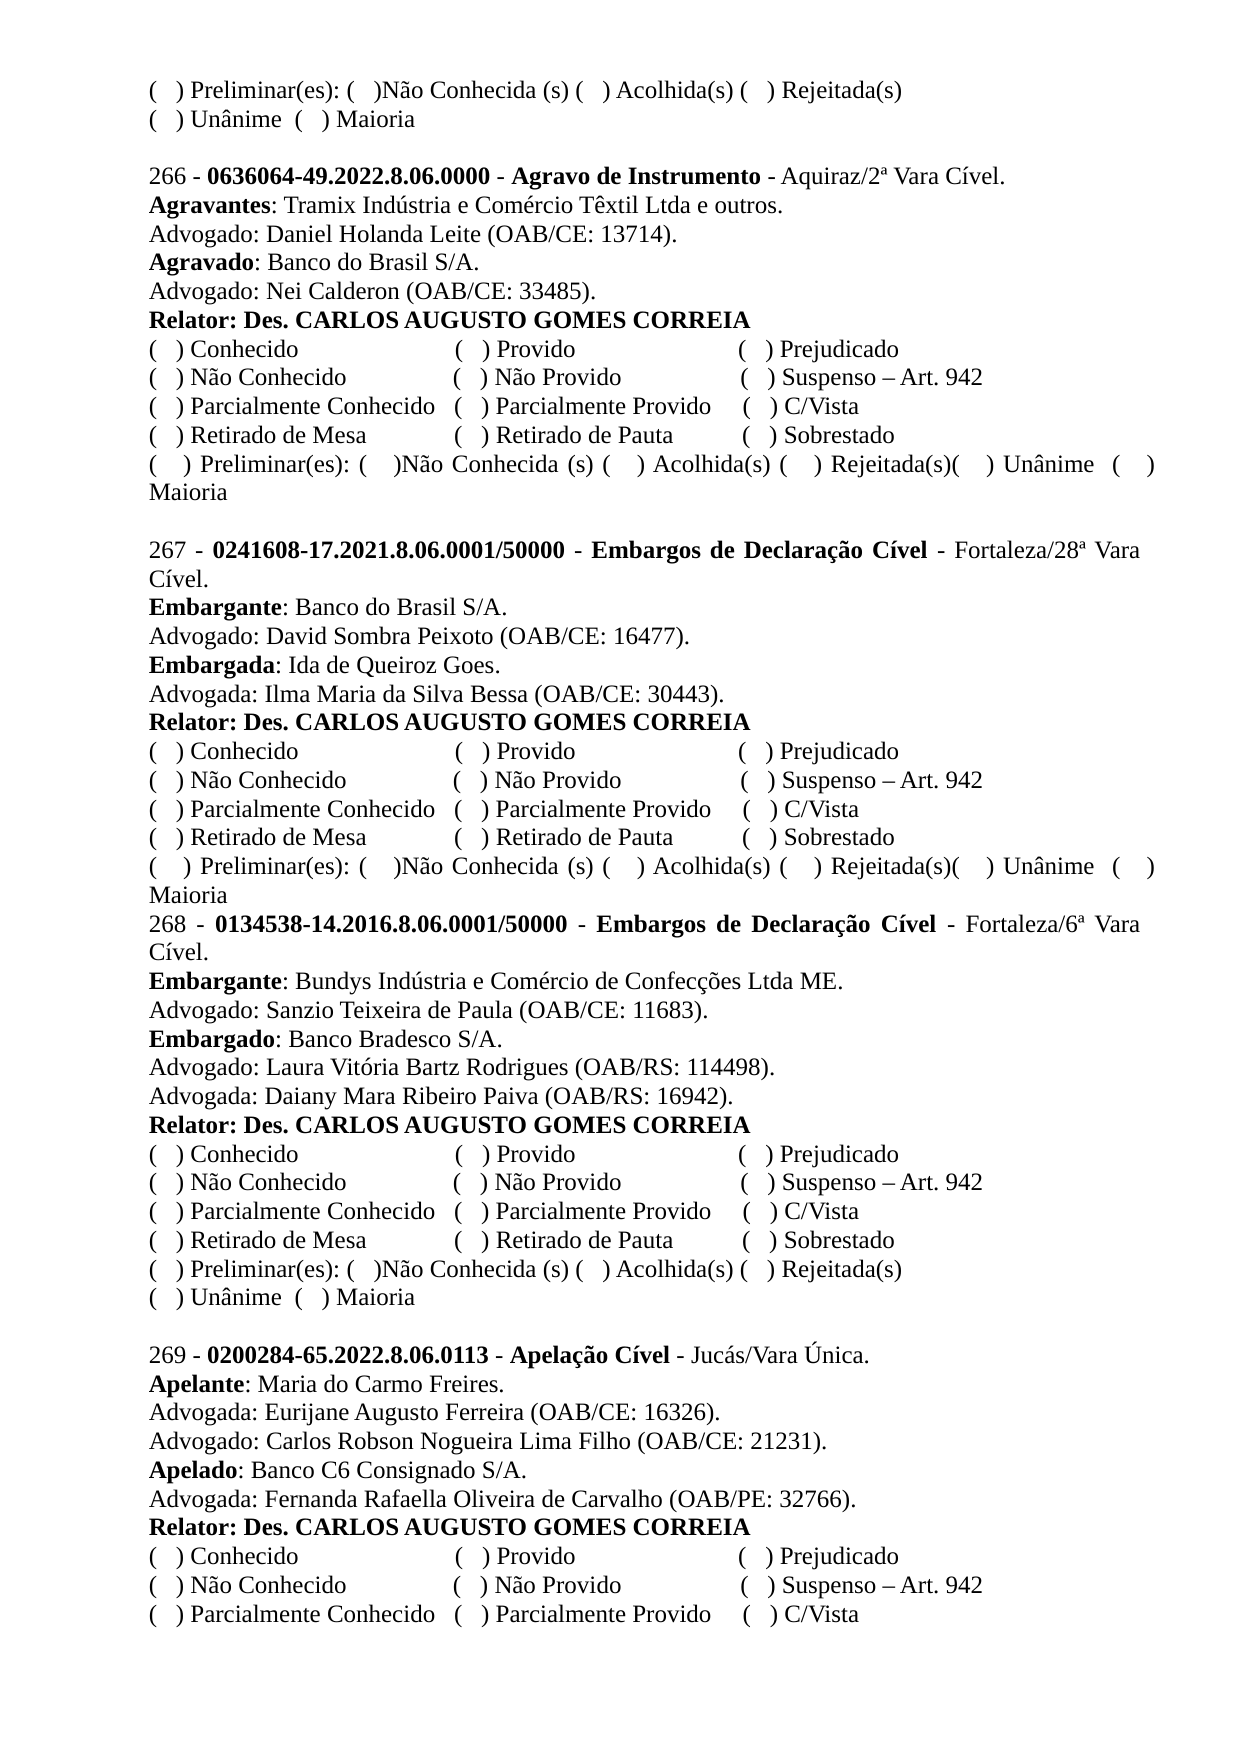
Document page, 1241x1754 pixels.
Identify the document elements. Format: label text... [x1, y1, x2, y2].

text Apelado: Banco C6 Consignado S/A. [148, 1455, 1141, 1484]
text ( ) Não Conhecido ( ) Não Provido ( ) Suspenso – Art. 942 [148, 765, 1158, 794]
text ( ) Parcialmente Conhecido ( ) Parcialmente Provido ( ) C/Vista [148, 1599, 1158, 1627]
text ( ) Preliminar(es): ( )Não Conhecida (s) ( ) Acolhida(s) ( ) Rejeitada(s) [148, 1254, 1158, 1282]
text ( ) Conhecido ( ) Provido ( ) Prejudicado [148, 1139, 1141, 1167]
text Advogado: David Sombra Peixoto (OAB/CE: 16477). [148, 621, 1141, 650]
text ( ) Conhecido ( ) Provido ( ) Prejudicado [148, 1541, 1141, 1570]
text ( ) Retirado de Mesa ( ) Retirado de Pauta ( ) Sobrestado [148, 1225, 1158, 1254]
text Advogado: Carlos Robson Nogueira Lima Filho (OAB/CE: 21231). [148, 1426, 1141, 1455]
text 266 - 0636064-49.2022.8.06.0000 - Agravo de Instrumento - Aquiraz/2ª Vara Cível. [148, 161, 1141, 190]
text ( ) Parcialmente Conhecido ( ) Parcialmente Provido ( ) C/Vista [148, 794, 1158, 822]
text ( ) Conhecido ( ) Provido ( ) Prejudicado [148, 736, 1141, 765]
text Relator: Des. CARLOS AUGUSTO GOMES CORREIA [148, 1512, 1141, 1541]
text Embargante: Banco do Brasil S/A. [148, 592, 1141, 621]
text Advogada: Eurijane Augusto Ferreira (OAB/CE: 16326). [148, 1397, 1141, 1426]
text ( ) Unânime ( ) Maioria [148, 104, 1158, 132]
text ( ) Preliminar(es): ( )Não Conhecida (s) ( ) Acolhida(s) ( ) Rejeitada(s)( ) Unânime ( ) Maioria [148, 851, 1158, 909]
text Advogado: Nei Calderon (OAB/CE: 33485). [148, 276, 1141, 305]
text Advogado: Laura Vitória Bartz Rodrigues (OAB/RS: 114498). [148, 1052, 1141, 1081]
text Relator: Des. CARLOS AUGUSTO GOMES CORREIA [148, 707, 1141, 736]
text 269 - 0200284-65.2022.8.06.0113 - Apelação Cível - Jucás/Vara Única. [148, 1340, 1141, 1369]
text Embargada: Ida de Queiroz Goes. [148, 650, 1141, 679]
text ( ) Parcialmente Conhecido ( ) Parcialmente Provido ( ) C/Vista [148, 391, 1158, 420]
text Advogada: Daiany Mara Ribeiro Paiva (OAB/RS: 16942). [148, 1081, 1141, 1110]
text Apelante: Maria do Carmo Freires. [148, 1369, 1141, 1397]
text ( ) Preliminar(es): ( )Não Conhecida (s) ( ) Acolhida(s) ( ) Rejeitada(s) [148, 75, 1158, 104]
text Advogado: Daniel Holanda Leite (OAB/CE: 13714). [148, 219, 1141, 247]
text ( ) Não Conhecido ( ) Não Provido ( ) Suspenso – Art. 942 [148, 1167, 1158, 1196]
text Embargado: Banco Bradesco S/A. [148, 1024, 1141, 1052]
text ( ) Unânime ( ) Maioria [148, 1282, 1158, 1311]
text ( ) Retirado de Mesa ( ) Retirado de Pauta ( ) Sobrestado [148, 822, 1158, 851]
text ( ) Preliminar(es): ( )Não Conhecida (s) ( ) Acolhida(s) ( ) Rejeitada(s)( ) Unânime ( ) Maioria [148, 449, 1158, 506]
text Advogado: Sanzio Teixeira de Paula (OAB/CE: 11683). [148, 995, 1141, 1024]
text ( ) Não Conhecido ( ) Não Provido ( ) Suspenso – Art. 942 [148, 1570, 1158, 1599]
text Advogada: Ilma Maria da Silva Bessa (OAB/CE: 30443). [148, 679, 1141, 707]
text ( ) Não Conhecido ( ) Não Provido ( ) Suspenso – Art. 942 [148, 362, 1158, 391]
text ( ) Retirado de Mesa ( ) Retirado de Pauta ( ) Sobrestado [148, 420, 1158, 449]
text Relator: Des. CARLOS AUGUSTO GOMES CORREIA [148, 305, 1141, 334]
text Embargante: Bundys Indústria e Comércio de Confecções Ltda ME. [148, 966, 1141, 995]
text 267 - 0241608-17.2021.8.06.0001/50000 - Embargos de Declaração Cível - Fortaleza/28ª Vara Cível. [148, 535, 1141, 592]
text ( ) Parcialmente Conhecido ( ) Parcialmente Provido ( ) C/Vista [148, 1196, 1158, 1225]
text Agravado: Banco do Brasil S/A. [148, 247, 1141, 276]
text Advogada: Fernanda Rafaella Oliveira de Carvalho (OAB/PE: 32766). [148, 1484, 1141, 1512]
text Agravantes: Tramix Indústria e Comércio Têxtil Ltda e outros. [148, 190, 1141, 219]
text ( ) Conhecido ( ) Provido ( ) Prejudicado [148, 334, 1141, 362]
text Relator: Des. CARLOS AUGUSTO GOMES CORREIA [148, 1110, 1141, 1139]
text 268 - 0134538-14.2016.8.06.0001/50000 - Embargos de Declaração Cível - Fortaleza/6ª Vara Cível. [148, 909, 1141, 966]
